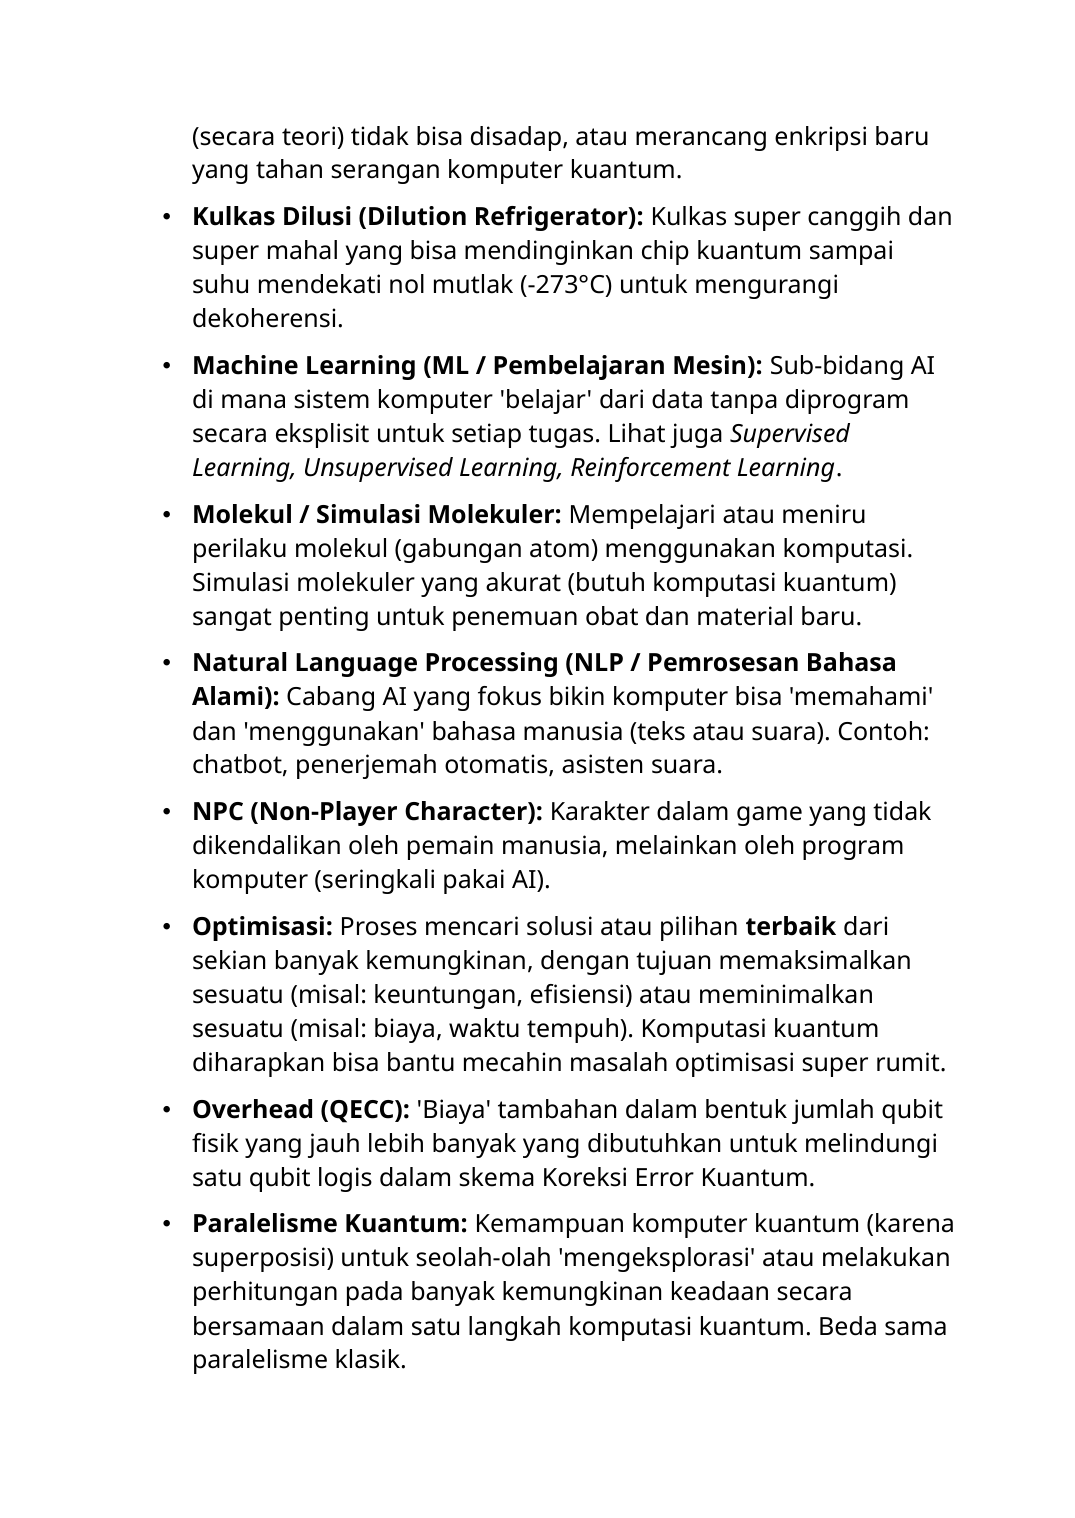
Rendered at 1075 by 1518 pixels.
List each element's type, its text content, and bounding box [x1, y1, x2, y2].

list (secara teori) tidak bisa disadap, atau merancang enkripsi baru yang tahan serangan komputer kuantum. [162, 118, 957, 186]
list Overhead (QECC): 'Biaya' tambahan dalam bentuk jumlah qubit fisik yang jauh lebih banyak yang dibutuhkan untuk melindungi satu qubit logis dalam skema Koreksi Error Kuantum. [162, 1091, 957, 1193]
list Molekul / Simulasi Molekuler: Mempelajari atau meniru perilaku molekul (gabungan atom) menggunakan komputasi. Simulasi molekuler yang akurat (butuh komputasi kuantum) sangat penting untuk penemuan obat dan material baru. [162, 496, 957, 632]
list Kulkas Dilusi (Dilution Refrigerator): Kulkas super canggih dan super mahal yang bisa mendinginkan chip kuantum sampai suhu mendekati nol mutlak (-273°C) untuk mengurangi dekoherensi. [162, 199, 957, 335]
list Optimisasi: Proses mencari solusi atau pilihan terbaik dari sekian banyak kemungkinan, dengan tujuan memaksimalkan sesuatu (misal: keuntungan, efisiensi) atau meminimalkan sesuatu (misal: biaya, waktu tempuh). Komputasi kuantum diharapkan bisa bantu mecahin masalah optimisasi super rumit. [162, 908, 957, 1079]
list Natural Language Processing (NLP / Pemrosesan Bahasa Alami): Cabang AI yang fokus bikin komputer bisa 'memahami' dan 'menggunakan' bahasa manusia (teks atau suara). Contoh: chatbot, penerjemah otomatis, asisten suara. [162, 645, 957, 781]
list NPC (Non-Player Character): Karakter dalam game yang tidak dikendalikan oleh pemain manusia, melainkan oleh program komputer (seringkali pakai AI). [162, 794, 957, 896]
list Paralelisme Kuantum: Kemampuan komputer kuantum (karena superposisi) untuk seolah-olah 'mengeksplorasi' atau melakukan perhitungan pada banyak kemungkinan keadaan secara bersamaan dalam satu langkah komputasi kuantum. Beda sama paralelisme klasik. [162, 1206, 957, 1376]
list Machine Learning (ML / Pembelajaran Mesin): Sub-bidang AI di mana sistem komputer 'belajar' dari data tanpa diprogram secara eksplisit untuk setiap tugas. Lihat juga Supervised Learning, Unsupervised Learning, Reinforcement Learning. [162, 347, 957, 484]
